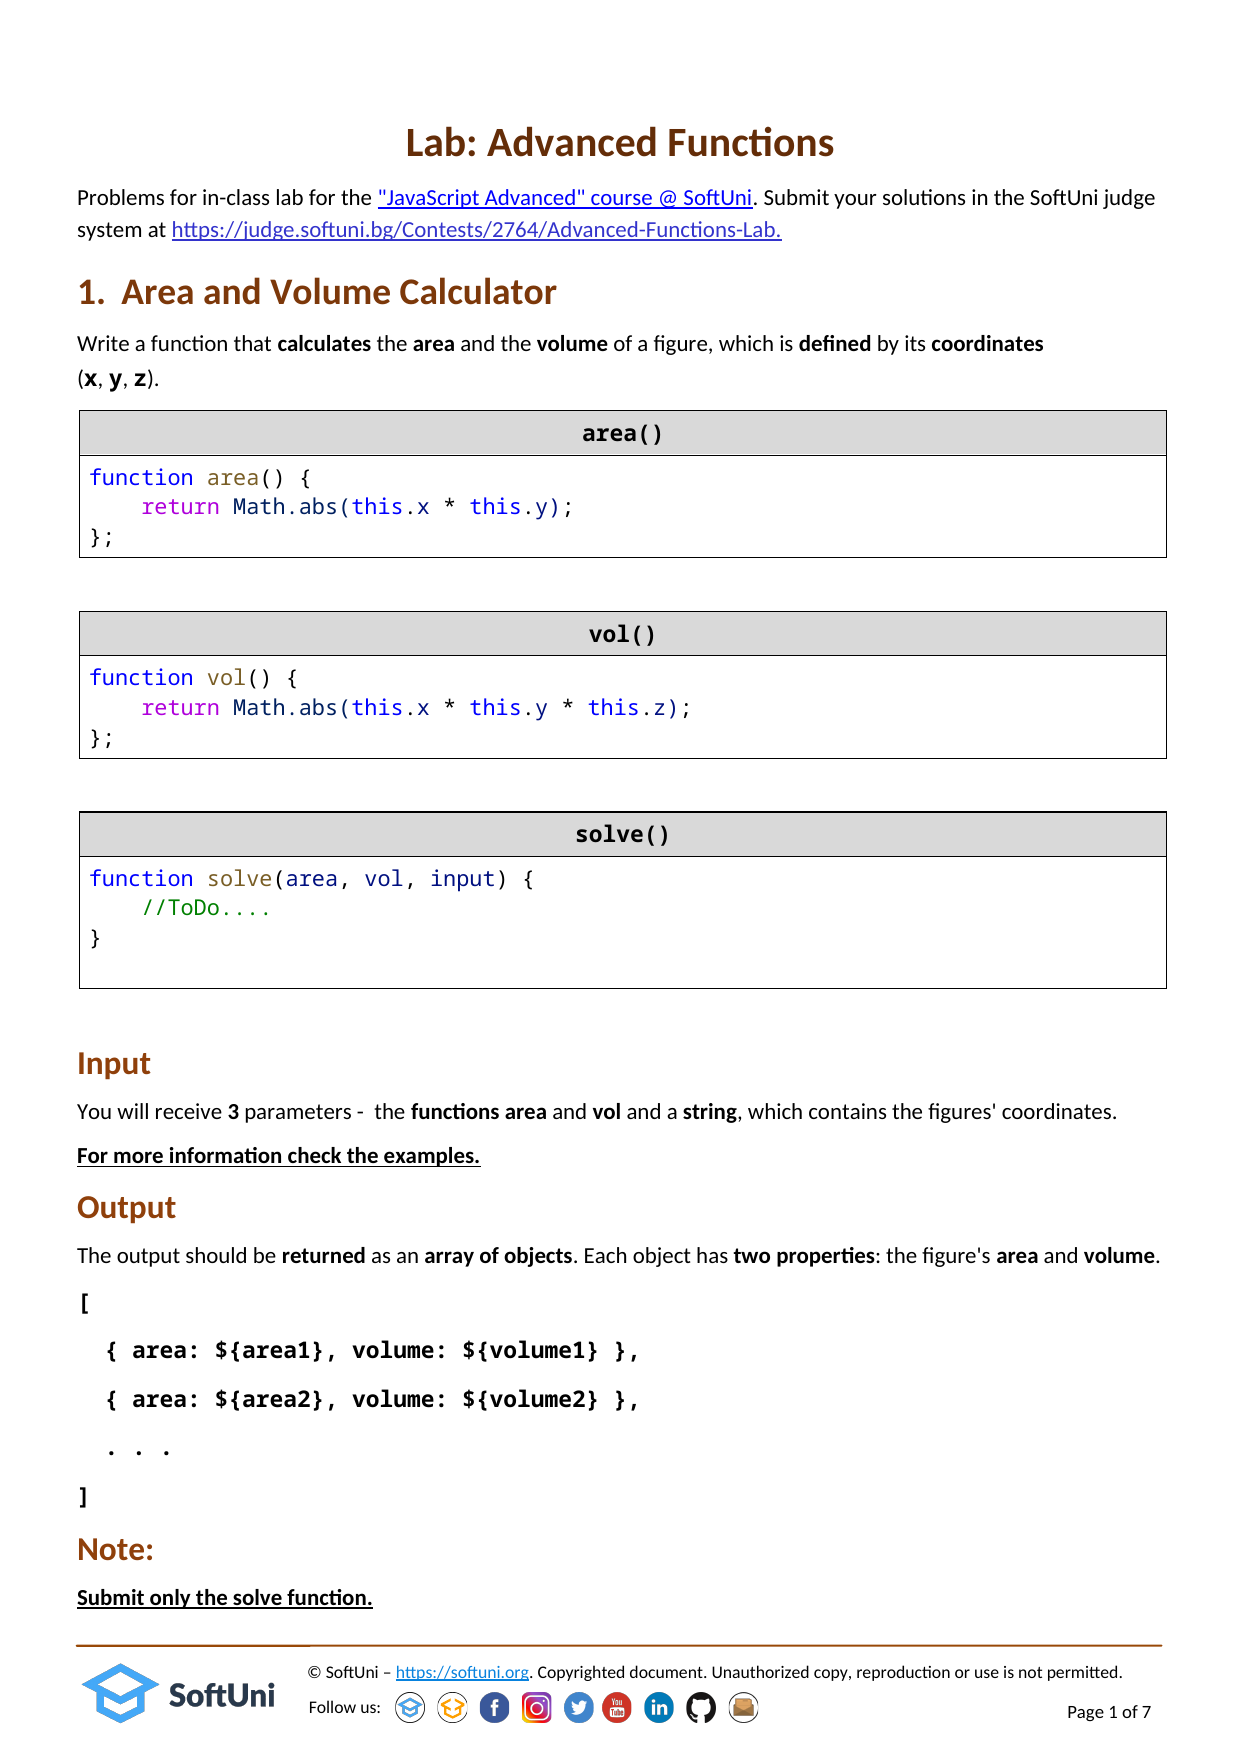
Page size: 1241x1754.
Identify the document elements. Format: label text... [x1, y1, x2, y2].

table_header area() [80, 411, 1166, 454]
picture [479, 1692, 510, 1723]
table_cell function area() { return Math.abs(this.x * this.y); }; [80, 456, 1166, 557]
text [ [77, 1286, 1163, 1317]
text { area: ${area1}, volume: ${volume1} }, [77, 1334, 1163, 1366]
picture [644, 1692, 653, 1701]
subtitle Input [77, 1042, 1163, 1082]
text Problems for in-class lab for the "JavaScript Advanced" course @ SoftUni. Submit your solutions in the SoftUni judge system at https://judge.softuni.bg/Contests/2764/Advanced-Functions-Lab. [77, 183, 1163, 243]
picture [658, 1705, 667, 1714]
picture [644, 1714, 653, 1723]
subtitle Note: [77, 1528, 1163, 1569]
picture [665, 1692, 674, 1701]
text Write a function that calculates the area and the volume of a figure, which is defined by its coordinates (x, y, z). [77, 329, 1163, 393]
picture [728, 1692, 759, 1723]
text For more information check the examples. [77, 1142, 1163, 1169]
picture [522, 1692, 552, 1723]
subtitle Lab: Advanced Functions [77, 116, 1163, 167]
table_cell function vol() { return Math.abs(this.x * this.y * this.z); }; [80, 656, 1166, 757]
picture [395, 1692, 425, 1723]
picture [75, 1658, 281, 1729]
picture [564, 1692, 594, 1723]
picture [437, 1692, 468, 1723]
picture [602, 1692, 632, 1723]
table_header solve() [80, 813, 1166, 856]
picture [686, 1692, 716, 1723]
text { area: ${area2}, volume: ${volume2} }, [77, 1383, 1163, 1414]
text Submit only the solve function. [77, 1583, 1163, 1611]
text The output should be returned as an array of objects. Each object has two properties: the figure's area and volume. [77, 1241, 1163, 1269]
text ] [77, 1480, 1163, 1511]
text You will receive 3 parameters - the functions area and vol and a string, which contains the figures' coordinates. [77, 1097, 1163, 1125]
table_cell function solve(area, vol, input) { //ToDo.... } [80, 857, 1166, 988]
picture [665, 1714, 674, 1723]
subtitle Output [77, 1186, 1163, 1227]
table_header vol() [80, 612, 1166, 655]
subtitle Area and Volume Calculator [77, 268, 1163, 314]
text . . . [77, 1431, 1163, 1463]
